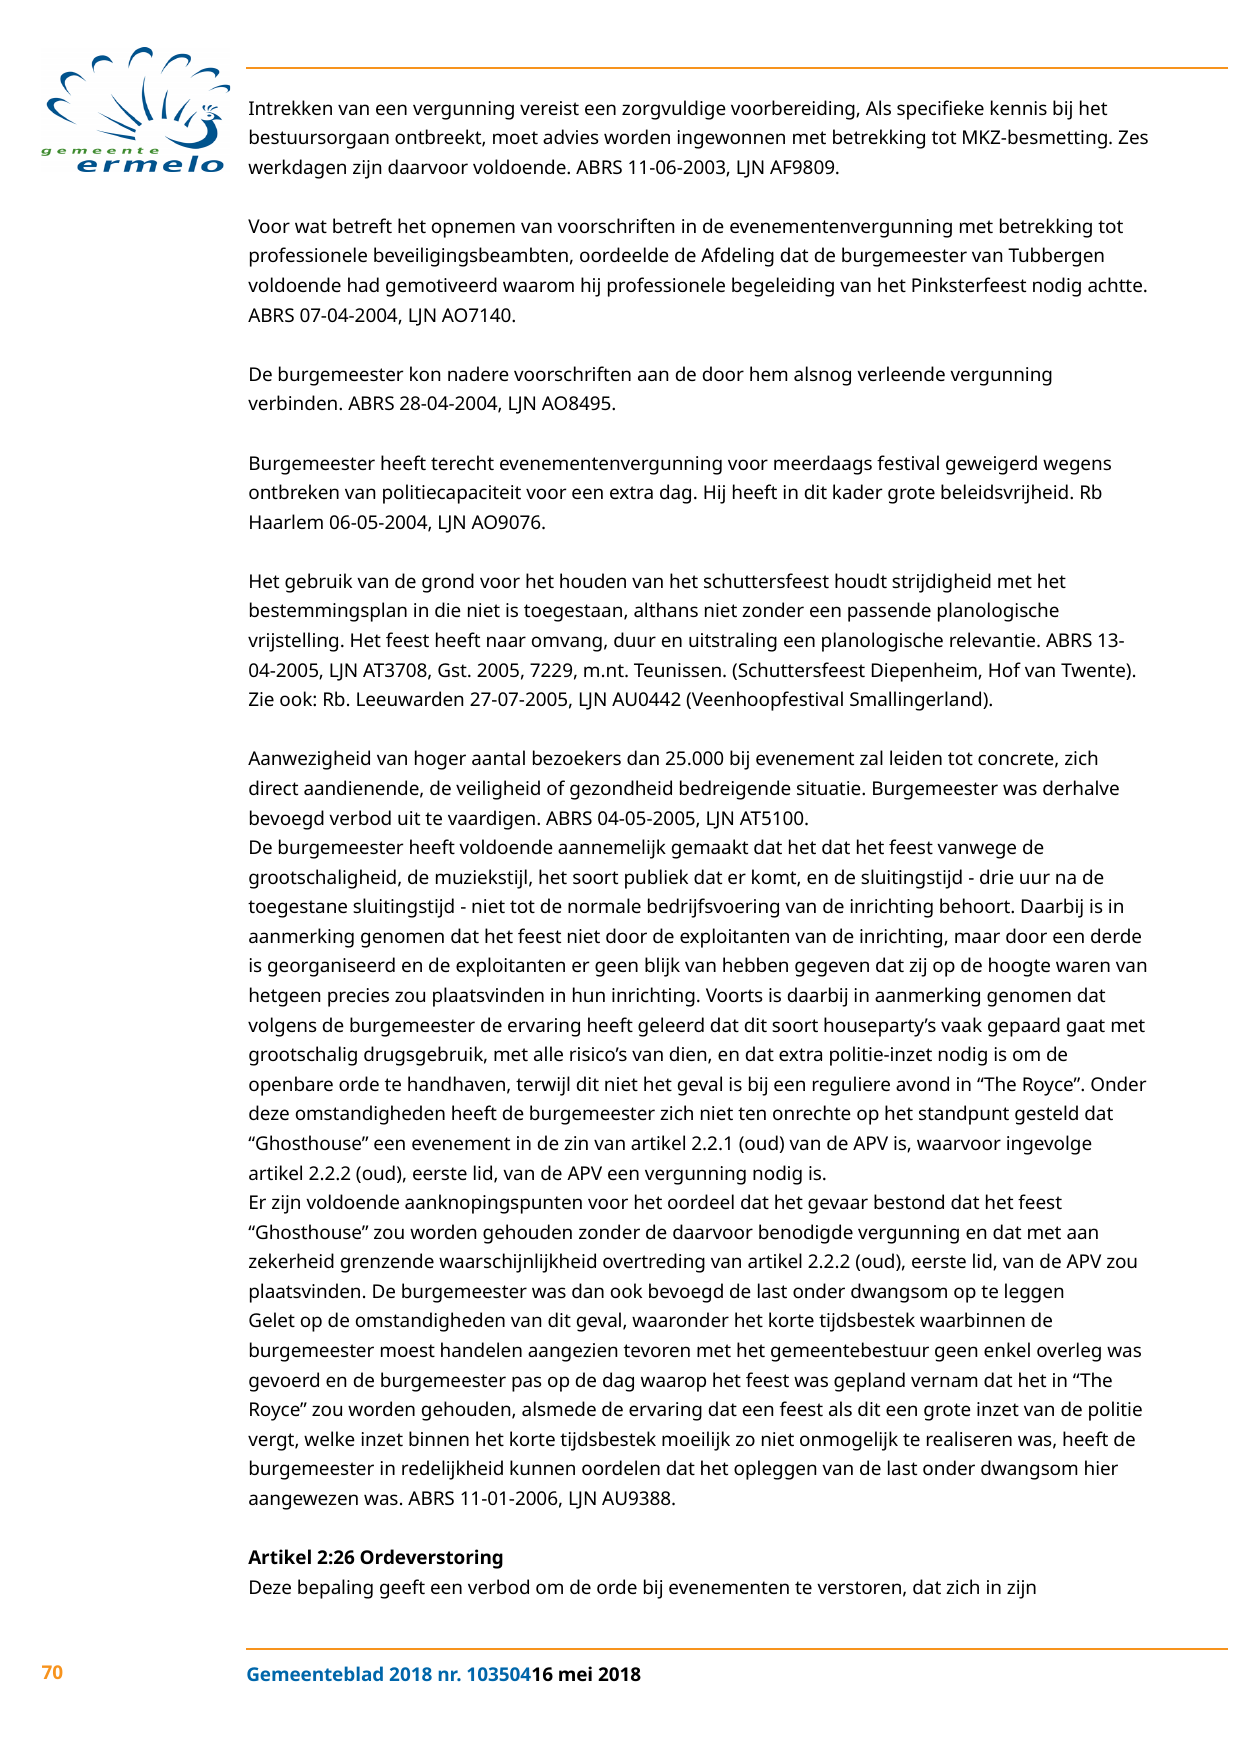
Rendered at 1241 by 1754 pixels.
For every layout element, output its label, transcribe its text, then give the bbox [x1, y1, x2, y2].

text De burgemeester kon nadere voorschriften aan de door hem alsnog verleende vergunning verbinden. ABRS 28-04-2004, LJN AO8495. [248, 361, 1152, 416]
text Deze bepaling geeft een verbod om de orde bij evenementen te verstoren, dat zich in zijn [248, 1574, 1152, 1600]
text De burgemeester heeft voldoende aannemelijk gemaakt dat het dat het feest vanwege de grootschaligheid, de muziekstijl, het soort publiek dat er komt, en de sluitingstijd - drie uur na de toegestane sluitingstijd - niet tot de normale bedrijfsvoering van de inrichting behoort. Daarbij is in aanmerking genomen dat het feest niet door de exploitanten van de inrichting, maar door een derde is georganiseerd en de exploitanten er geen blijk van hebben gegeven dat zij op de hoogte waren van hetgeen precies zou plaatsvinden in hun inrichting. Voorts is daarbij in aanmerking genomen dat volgens de burgemeester de ervaring heeft geleerd dat dit soort houseparty’s vaak gepaard gaat met grootschalig drugsgebruik, met alle risico’s van dien, en dat extra politie-inzet nodig is om de openbare orde te handhaven, terwijl dit niet het geval is bij een reguliere avond in “The Royce”. Onder deze omstandigheden heeft de burgemeester zich niet ten onrechte op het standpunt gesteld dat “Ghosthouse” een evenement in de zin van artikel 2.2.1 (oud) van de APV is, waarvoor ingevolge artikel 2.2.2 (oud), eerste lid, van de APV een vergunning nodig is. [248, 834, 1152, 1186]
text Intrekken van een vergunning vereist een zorgvuldige voorbereiding, Als specifieke kennis bij het bestuursorgaan ontbreekt, moet advies worden ingewonnen met betrekking tot MKZ-besmetting. Zes werkdagen zijn daarvoor voldoende. ABRS 11-06-2003, LJN AF9809. [248, 95, 1152, 180]
text Het gebruik van de grond voor het houden van het schuttersfeest houdt strijdigheid met het bestemmingsplan in die niet is toegestaan, althans niet zonder een passende planologische vrijstelling. Het feest heeft naar omvang, duur en uitstraling een planologische relevantie. ABRS 13-04-2005, LJN AT3708, Gst. 2005, 7229, m.nt. Teunissen. (Schuttersfeest Diepenheim, Hof van Twente). Zie ook: Rb. Leeuwarden 27-07-2005, LJN AU0442 (Veenhoopfestival Smallingerland). [248, 568, 1152, 712]
text Burgemeester heeft terecht evenementenvergunning voor meerdaags festival geweigerd wegens ontbreken van politiecapaciteit voor een extra dag. Hij heeft in dit kader grote beleidsvrijheid. Rb Haarlem 06-05-2004, LJN AO9076. [248, 450, 1152, 535]
text Voor wat betreft het opnemen van voorschriften in de evenementenvergunning met betrekking tot professionele beveiligingsbeambten, oordeelde de Afdeling dat de burgemeester van Tubbergen voldoende had gemotiveerd waarom hij professionele begeleiding van het Pinksterfeest nodig achtte. ABRS 07-04-2004, LJN AO7140. [248, 213, 1152, 328]
picture [41, 47, 231, 172]
text Gelet op de omstandigheden van dit geval, waaronder het korte tijdsbestek waarbinnen de burgemeester moest handelen aangezien tevoren met het gemeentebestuur geen enkel overleg was gevoerd en de burgemeester pas op de dag waarop het feest was gepland vernam dat het in “The Royce” zou worden gehouden, alsmede de ervaring dat een feest als dit een grote inzet van de politie vergt, welke inzet binnen het korte tijdsbestek moeilijk zo niet onmogelijk te realiseren was, heeft de burgemeester in redelijkheid kunnen oordelen dat het opleggen van de last onder dwangsom hier aangewezen was. ABRS 11-01-2006, LJN AU9388. [248, 1308, 1152, 1511]
text Artikel 2:26 Ordeverstoring [248, 1544, 1152, 1570]
text Er zijn voldoende aanknopingspunten voor het oordeel dat het gevaar bestond dat het feest “Ghosthouse” zou worden gehouden zonder de daarvoor benodigde vergunning en dat met aan zekerheid grenzende waarschijnlijkheid overtreding van artikel 2.2.2 (oud), eerste lid, van de APV zou plaatsvinden. De burgemeester was dan ook bevoegd de last onder dwangsom op te leggen [248, 1189, 1152, 1304]
text Aanwezigheid van hoger aantal bezoekers dan 25.000 bij evenement zal leiden tot concrete, zich direct aandienende, de veiligheid of gezondheid bedreigende situatie. Burgemeester was derhalve bevoegd verbod uit te vaardigen. ABRS 04-05-2005, LJN AT5100. [248, 746, 1152, 831]
